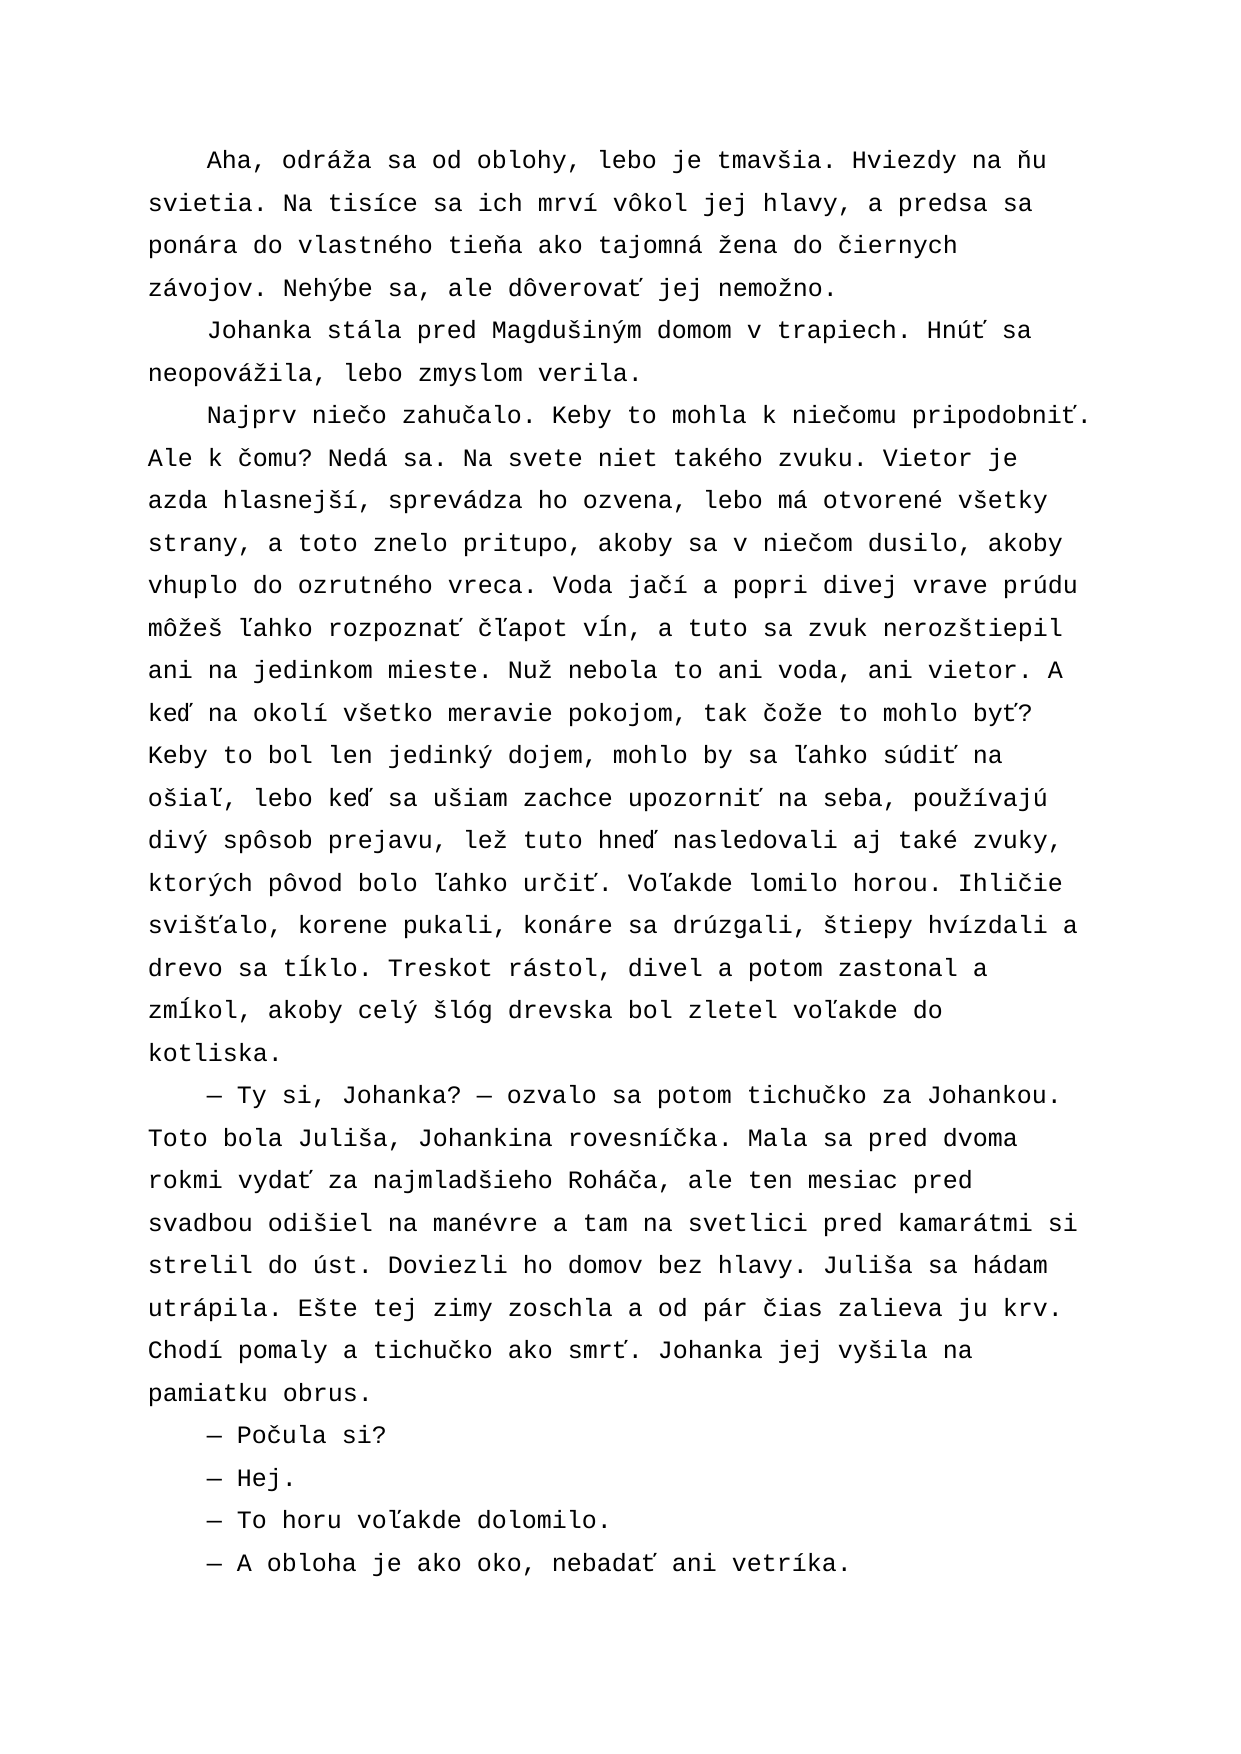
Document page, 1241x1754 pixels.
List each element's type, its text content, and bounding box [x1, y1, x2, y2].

text — Ty si, Johanka? — ozvalo sa potom tichučko za Johankou. Toto bola Juliša, Johankina rovesníčka. Mala sa pred dvoma rokmi vydať za najmladšieho Roháča, ale ten mesiac pred svadbou odišiel na manévre a tam na svetlici pred kamarátmi si strelil do úst. Doviezli ho domov bez hlavy. Juliša sa hádam utrápila. Ešte tej zimy zoschla a od pár čias zalieva ju krv. Chodí pomaly a tichučko ako smrť. Johanka jej vyšila na pamiatku obrus. [148, 1083, 1092, 1408]
text Najprv niečo zahučalo. Keby to mohla k niečomu pripodobniť. Ale k čomu? Nedá sa. Na svete niet takého zvuku. Vietor je azda hlasnejší, sprevádza ho ozvena, lebo má otvorené všetky strany, a toto znelo pritupo, akoby sa v niečom dusilo, akoby vhuplo do ozrutného vreca. Voda jačí a popri divej vrave prúdu môžeš ľahko rozpoznať čľapot vĺn, a tuto sa zvuk nerozštiepil ani na jedinkom mieste. Nuž nebola to ani voda, ani vietor. A keď na okolí všetko meravie pokojom, tak čože to mohlo byť? Keby to bol len jedinký dojem, mohlo by sa ľahko súdiť na ošiaľ, lebo keď sa ušiam zachce upozorniť na seba, používajú divý spôsob prejavu, lež tuto hneď nasledovali aj také zvuky, ktorých pôvod bolo ľahko určiť. Voľakde lomilo horou. Ihličie svišťalo, korene pukali, konáre sa drúzgali, štiepy hvízdali a drevo sa tĺklo. Treskot rástol, divel a potom zastonal a zmĺkol, akoby celý šlóg drevska bol zletel voľakde do kotliska. [148, 403, 1092, 1068]
text Johanka stála pred Magdušiným domom v trapiech. Hnúť sa neopovážila, lebo zmyslom verila. [148, 318, 1092, 388]
text — Hej. [148, 1465, 1092, 1493]
text — A obloha je ako oko, nebadať ani vetríka. [148, 1550, 1092, 1578]
text Aha, odráža sa od oblohy, lebo je tmavšia. Hviezdy na ňu svietia. Na tisíce sa ich mrví vôkol jej hlavy, a predsa sa ponára do vlastného tieňa ako tajomná žena do čiernych závojov. Nehýbe sa, ale dôverovať jej nemožno. [148, 148, 1092, 303]
text — To horu voľakde dolomilo. [148, 1508, 1092, 1536]
text — Počula si? [148, 1423, 1092, 1451]
